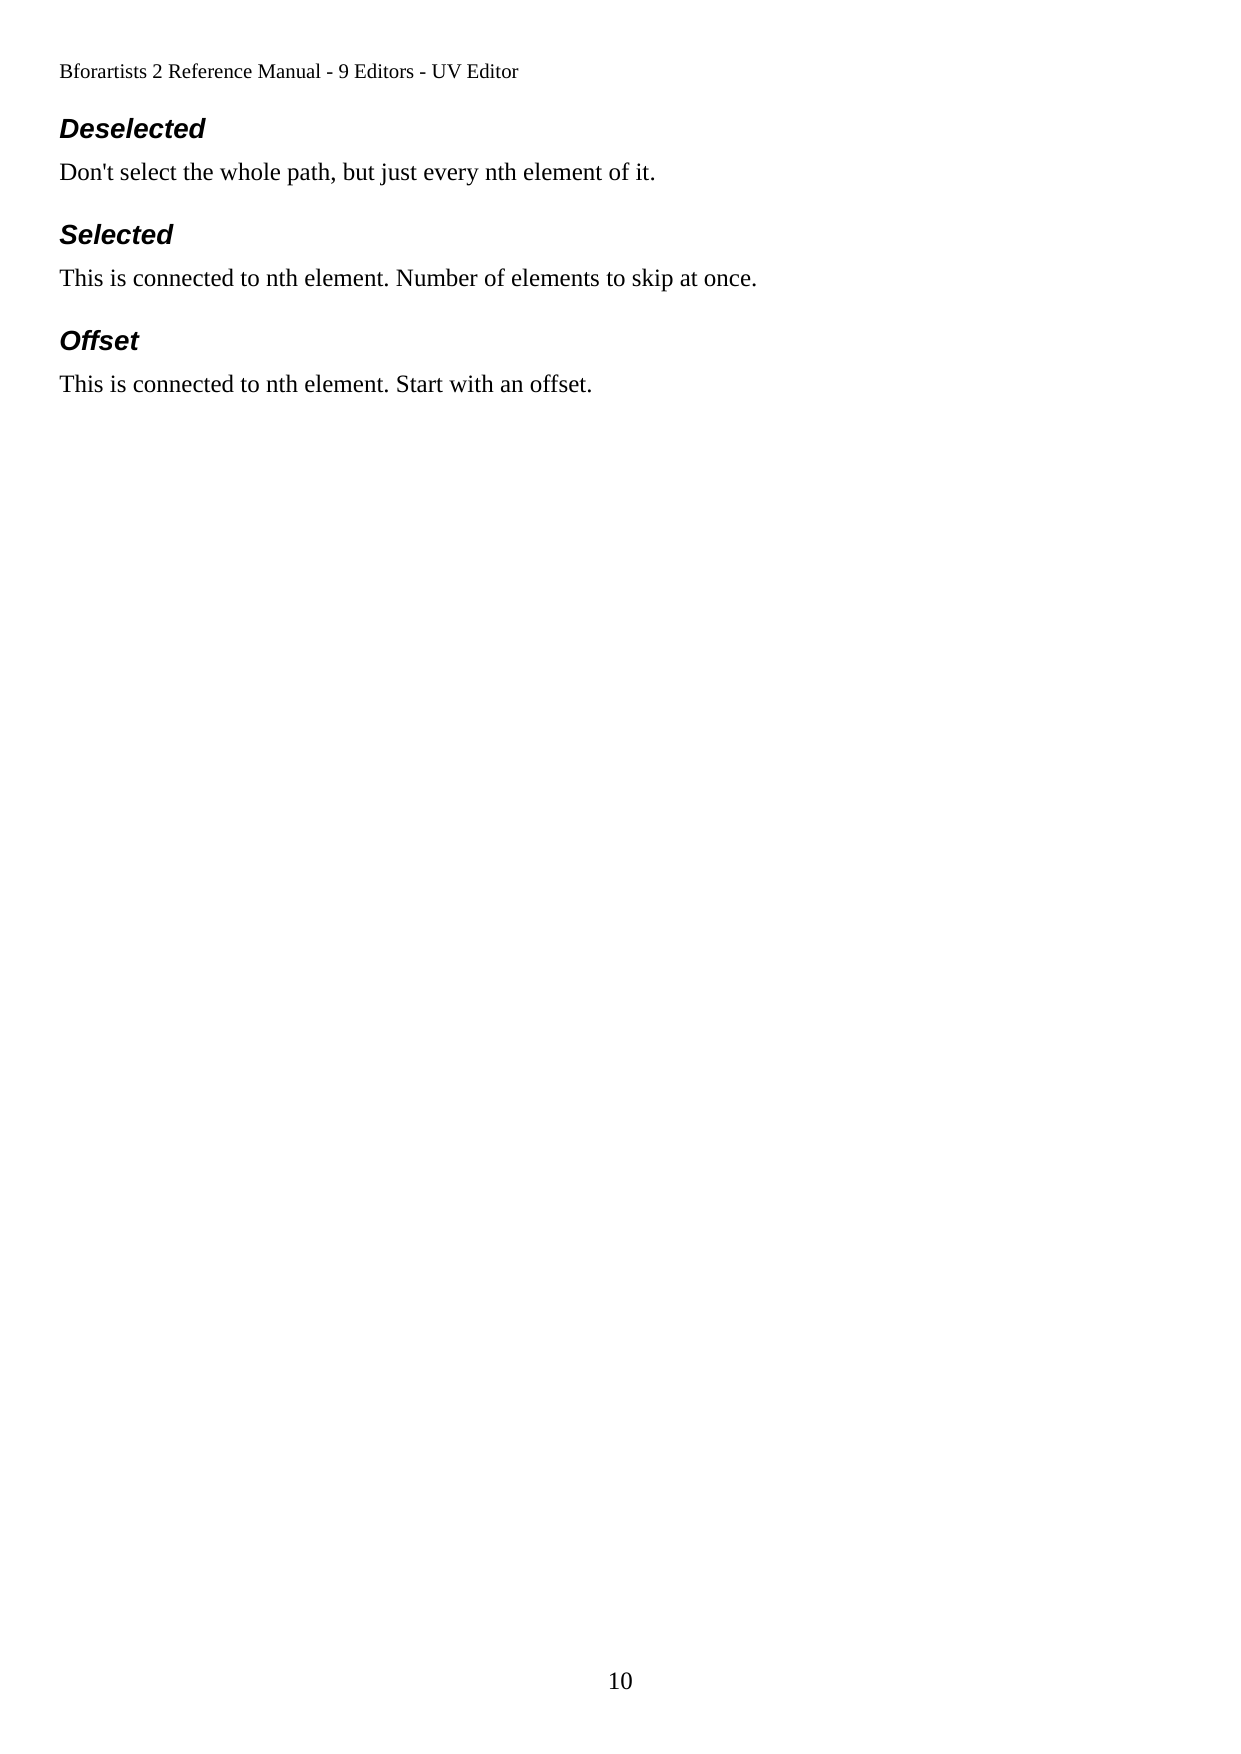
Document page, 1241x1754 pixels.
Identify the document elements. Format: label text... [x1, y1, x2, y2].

text This is connected to nth element. Number of elements to skip at once. [59, 263, 1181, 292]
text Don't select the whole path, but just every nth element of it. [59, 157, 1181, 186]
subtitle Deselected [59, 113, 1181, 144]
text This is connected to nth element. Start with an offset. [59, 369, 1181, 398]
subtitle Offset [59, 324, 1181, 356]
subtitle Selected [59, 218, 1181, 250]
